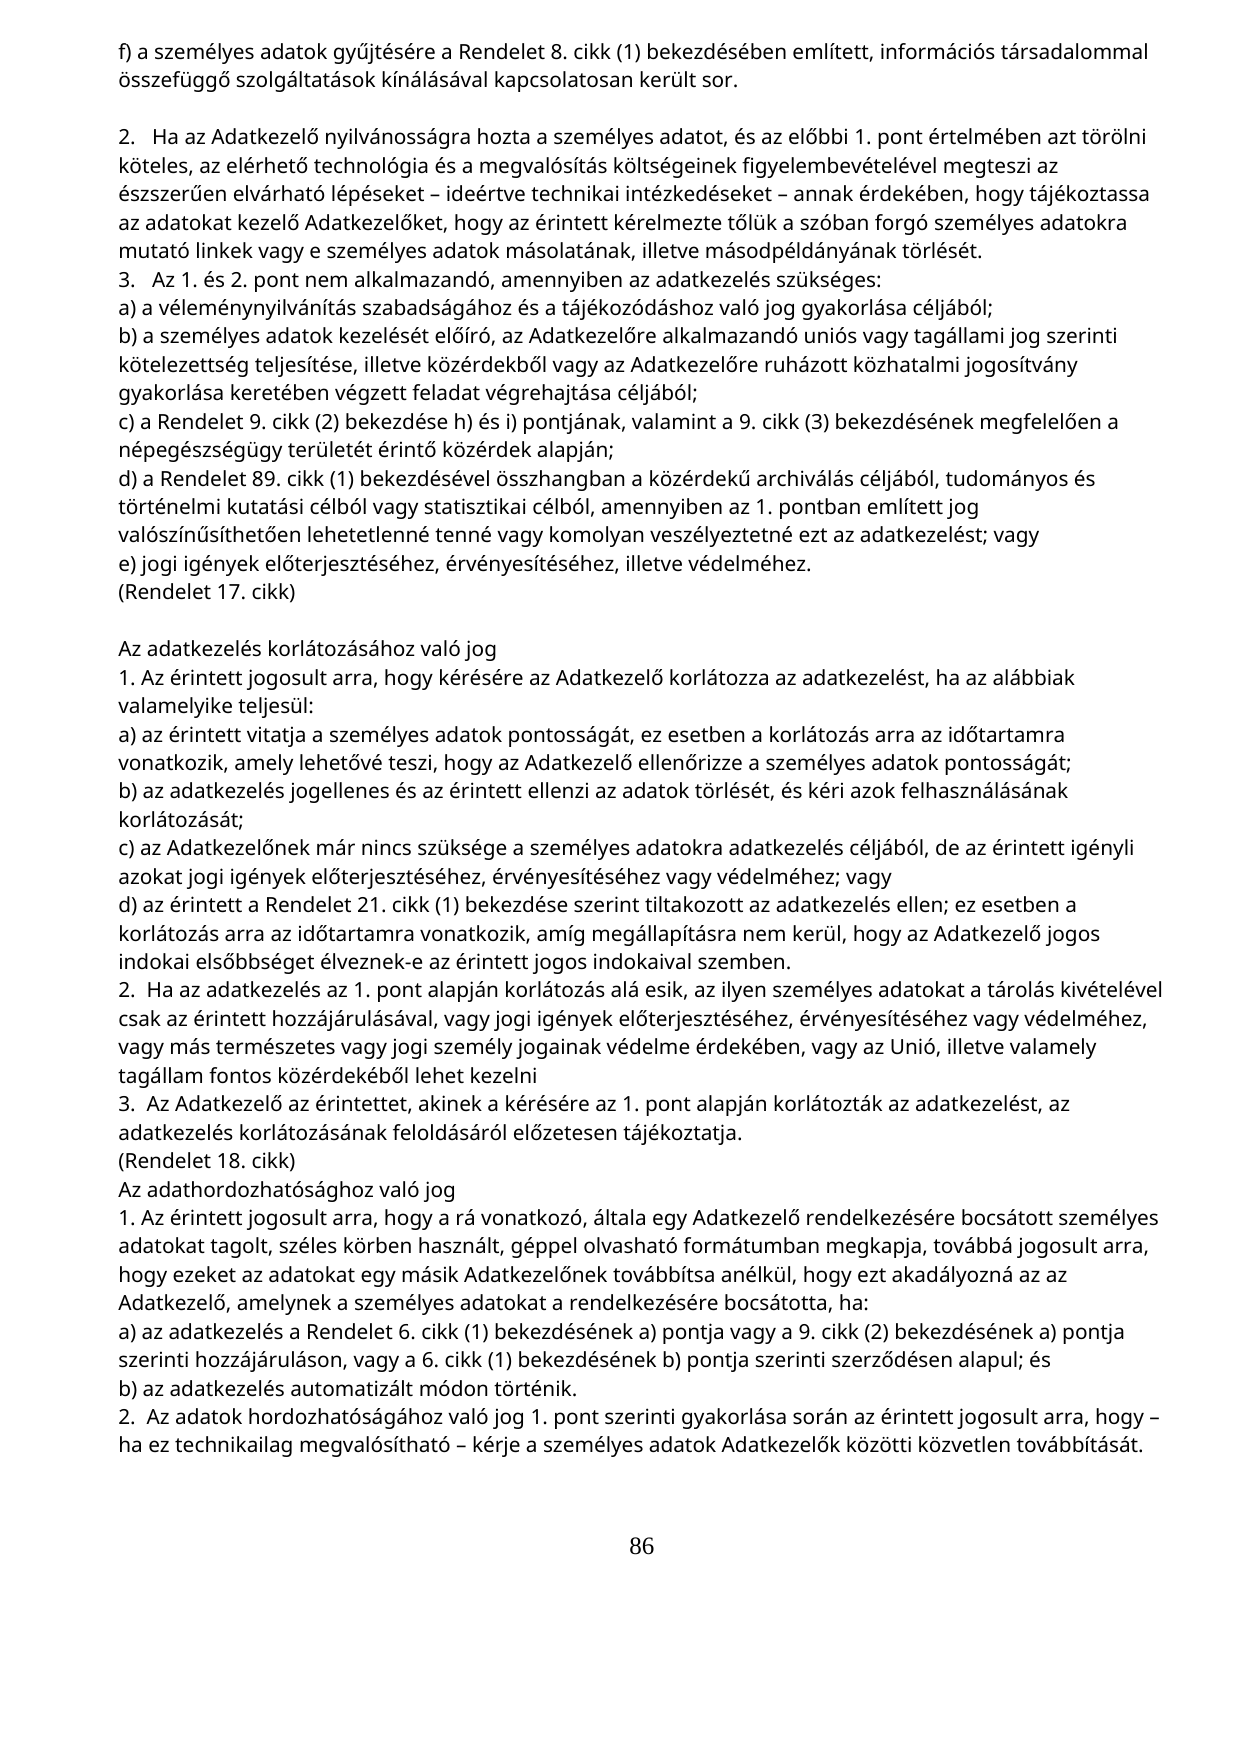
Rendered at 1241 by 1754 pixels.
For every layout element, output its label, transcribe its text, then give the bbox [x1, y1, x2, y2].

text c) a Rendelet 9. cikk (2) bekezdése h) és i) pontjának, valamint a 9. cikk (3) bekezdésének megfelelően a népegészségügy területét érintő közérdek alapján; [118, 407, 1165, 464]
text Az adathordozhatósághoz való jog [118, 1175, 1165, 1203]
text 3. Az Adatkezelő az érintettet, akinek a kérésére az 1. pont alapján korlátozták az adatkezelést, az adatkezelés korlátozásának feloldásáról előzetesen tájékoztatja. [118, 1089, 1165, 1146]
text Az adatkezelés korlátozásához való jog [118, 634, 1165, 663]
text 1. Az érintett jogosult arra, hogy kérésére az Adatkezelő korlátozza az adatkezelést, ha az alábbiak valamelyike teljesül: [118, 663, 1165, 720]
text 2. Ha az adatkezelés az 1. pont alapján korlátozás alá esik, az ilyen személyes adatokat a tárolás kivételével csak az érintett hozzájárulásával, vagy jogi igények előterjesztéséhez, érvényesítéséhez vagy védelméhez, vagy más természetes vagy jogi személy jogainak védelme érdekében, vagy az Unió, illetve valamely tagállam fontos közérdekéből lehet kezelni [118, 976, 1165, 1089]
text a) a véleménynyilvánítás szabadságához és a tájékozódáshoz való jog gyakorlása céljából; [118, 293, 1165, 322]
text d) a Rendelet 89. cikk (1) bekezdésével összhangban a közérdekű archiválás céljából, tudományos és történelmi kutatási célból vagy statisztikai célból, amennyiben az 1. pontban említett jog valószínűsíthetően lehetetlenné tenné vagy komolyan veszélyeztetné ezt az adatkezelést; vagy [118, 464, 1165, 549]
text a) az érintett vitatja a személyes adatok pontosságát, ez esetben a korlátozás arra az időtartamra vonatkozik, amely lehetővé teszi, hogy az Adatkezelő ellenőrizze a személyes adatok pontosságát; [118, 720, 1165, 777]
text a) az adatkezelés a Rendelet 6. cikk (1) bekezdésének a) pontja vagy a 9. cikk (2) bekezdésének a) pontja szerinti hozzájáruláson, vagy a 6. cikk (1) bekezdésének b) pontja szerinti szerződésen alapul; és [118, 1317, 1165, 1374]
text b) az adatkezelés jogellenes és az érintett ellenzi az adatok törlését, és kéri azok felhasználásának korlátozását; [118, 777, 1165, 833]
text 2. Az adatok hordozhatóságához való jog 1. pont szerinti gyakorlása során az érintett jogosult arra, hogy – ha ez technikailag megvalósítható – kérje a személyes adatok Adatkezelők közötti közvetlen továbbítását. [118, 1402, 1165, 1459]
text b) a személyes adatok kezelését előíró, az Adatkezelőre alkalmazandó uniós vagy tagállami jog szerinti kötelezettség teljesítése, illetve közérdekből vagy az Adatkezelőre ruházott közhatalmi jogosítvány gyakorlása keretében végzett feladat végrehajtása céljából; [118, 322, 1165, 407]
text 1. Az érintett jogosult arra, hogy a rá vonatkozó, általa egy Adatkezelő rendelkezésére bocsátott személyes adatokat tagolt, széles körben használt, géppel olvasható formátumban megkapja, továbbá jogosult arra, hogy ezeket az adatokat egy másik Adatkezelőnek továbbítsa anélkül, hogy ezt akadályozná az az Adatkezelő, amelynek a személyes adatokat a rendelkezésére bocsátotta, ha: [118, 1203, 1165, 1317]
text 2. Ha az Adatkezelő nyilvánosságra hozta a személyes adatot, és az előbbi 1. pont értelmében azt törölni köteles, az elérhető technológia és a megvalósítás költségeinek figyelembevételével megteszi az észszerűen elvárható lépéseket – ideértve technikai intézkedéseket – annak érdekében, hogy tájékoztassa az adatokat kezelő Adatkezelőket, hogy az érintett kérelmezte tőlük a szóban forgó személyes adatokra mutató linkek vagy e személyes adatok másolatának, illetve másodpéldányának törlését. [118, 122, 1165, 265]
text f) a személyes adatok gyűjtésére a Rendelet 8. cikk (1) bekezdésében említett, információs társadalommal összefüggő szolgáltatások kínálásával kapcsolatosan került sor. [118, 37, 1165, 94]
text (Rendelet 18. cikk) [118, 1146, 1165, 1175]
text c) az Adatkezelőnek már nincs szüksége a személyes adatokra adatkezelés céljából, de az érintett igényli azokat jogi igények előterjesztéséhez, érvényesítéséhez vagy védelméhez; vagy [118, 833, 1165, 890]
text d) az érintett a Rendelet 21. cikk (1) bekezdése szerint tiltakozott az adatkezelés ellen; ez esetben a korlátozás arra az időtartamra vonatkozik, amíg megállapításra nem kerül, hogy az Adatkezelő jogos indokai elsőbbséget élveznek-e az érintett jogos indokaival szemben. [118, 890, 1165, 976]
text e) jogi igények előterjesztéséhez, érvényesítéséhez, illetve védelméhez. [118, 549, 1165, 577]
text (Rendelet 17. cikk) [118, 577, 1165, 606]
text b) az adatkezelés automatizált módon történik. [118, 1374, 1165, 1402]
text 3. Az 1. és 2. pont nem alkalmazandó, amennyiben az adatkezelés szükséges: [118, 265, 1165, 293]
